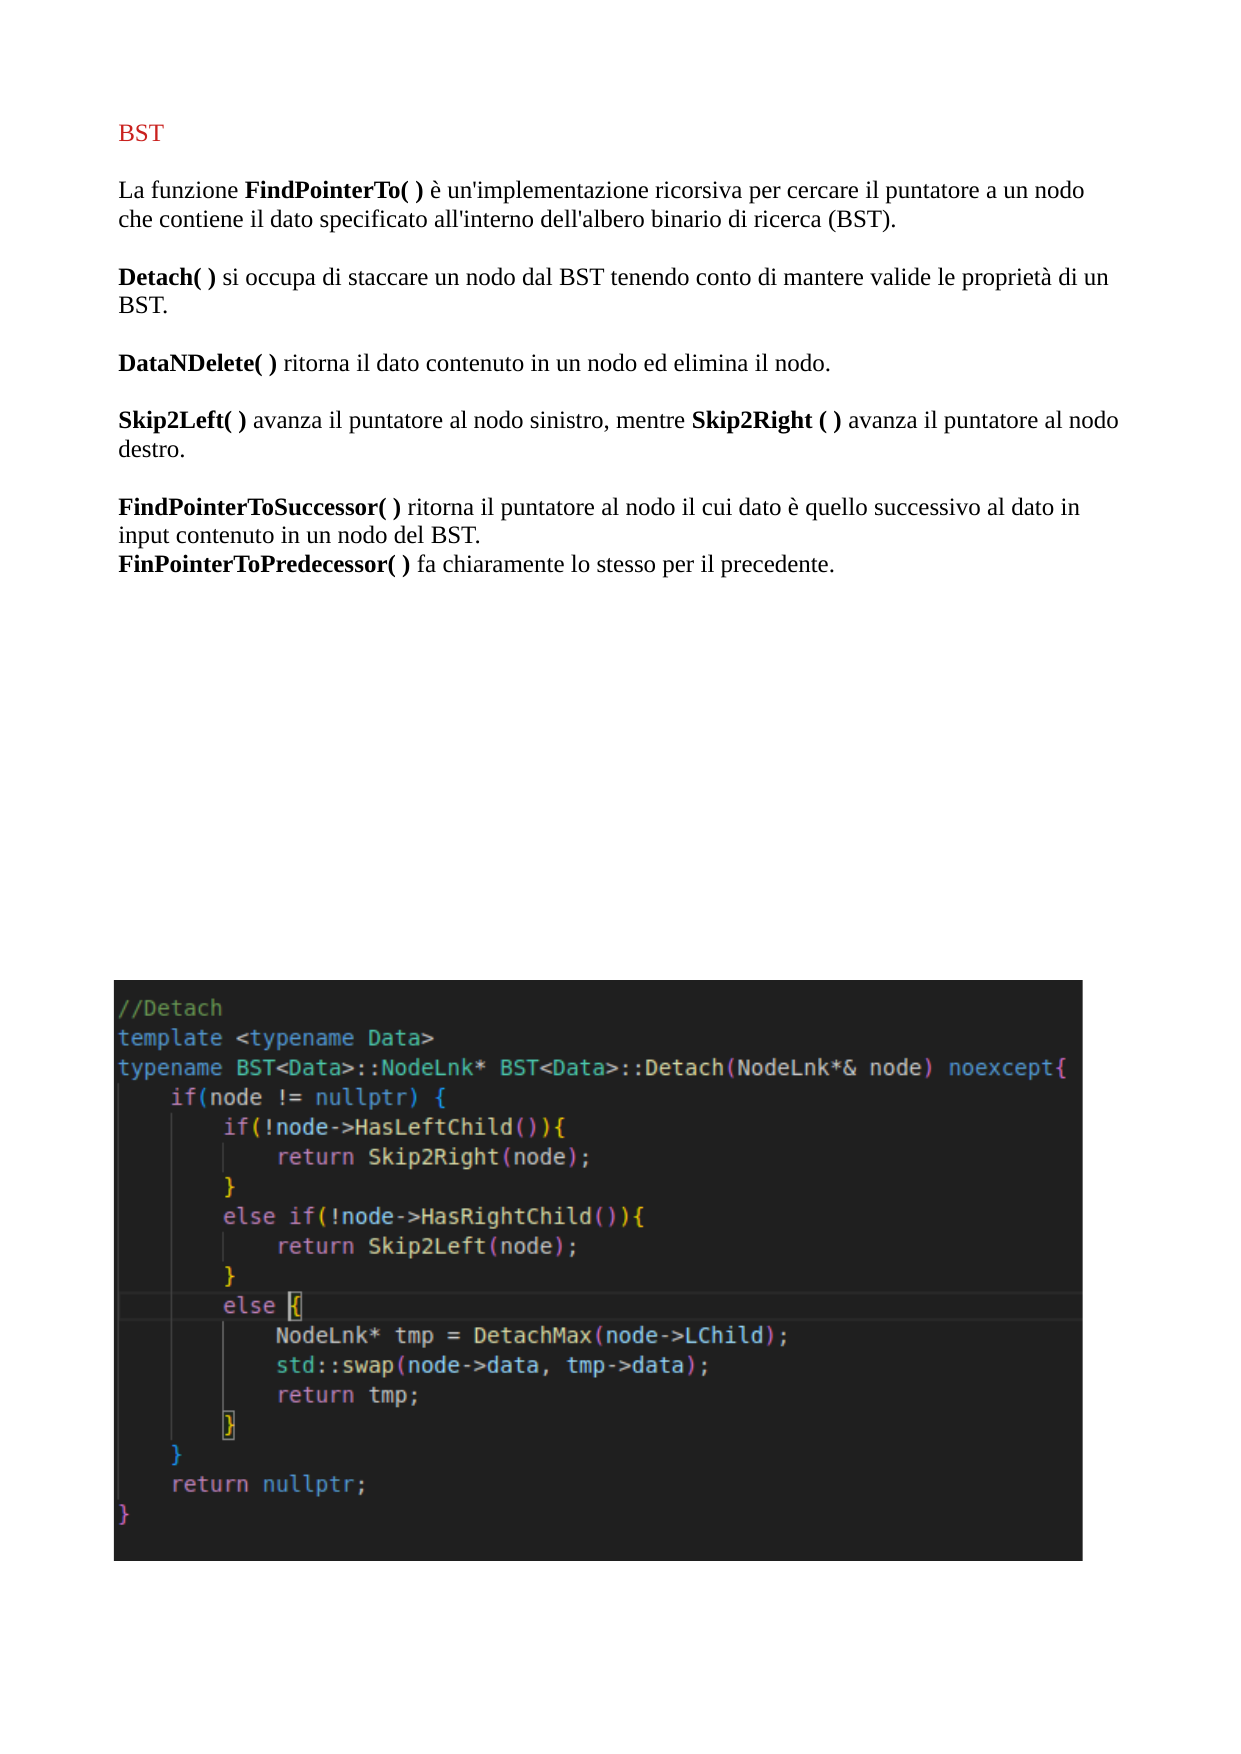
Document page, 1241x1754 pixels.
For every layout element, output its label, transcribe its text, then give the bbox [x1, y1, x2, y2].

text La funzione FindPointerTo( ) è un'implementazione ricorsiva per cercare il puntatore a un nodo che contiene il dato specificato all'interno dell'albero binario di ricerca (BST). [118, 176, 1122, 233]
text Detach( ) si occupa di staccare un nodo dal BST tenendo conto di mantere valide le proprietà di un BST. [118, 262, 1122, 319]
text FinPointerToPredecessor( ) fa chiaramente lo stesso per il precedente. [118, 549, 1122, 578]
text FindPointerToSuccessor( ) ritorna il puntatore al nodo il cui dato è quello successivo al dato in input contenuto in un nodo del BST. [118, 492, 1122, 549]
text Skip2Left( ) avanza il puntatore al nodo sinistro, mentre Skip2Right ( ) avanza il puntatore al nodo destro. [118, 406, 1122, 463]
picture [113, 980, 1083, 1561]
text BST [118, 118, 1122, 147]
text DataNDelete( ) ritorna il dato contenuto in un nodo ed elimina il nodo. [118, 348, 1122, 377]
